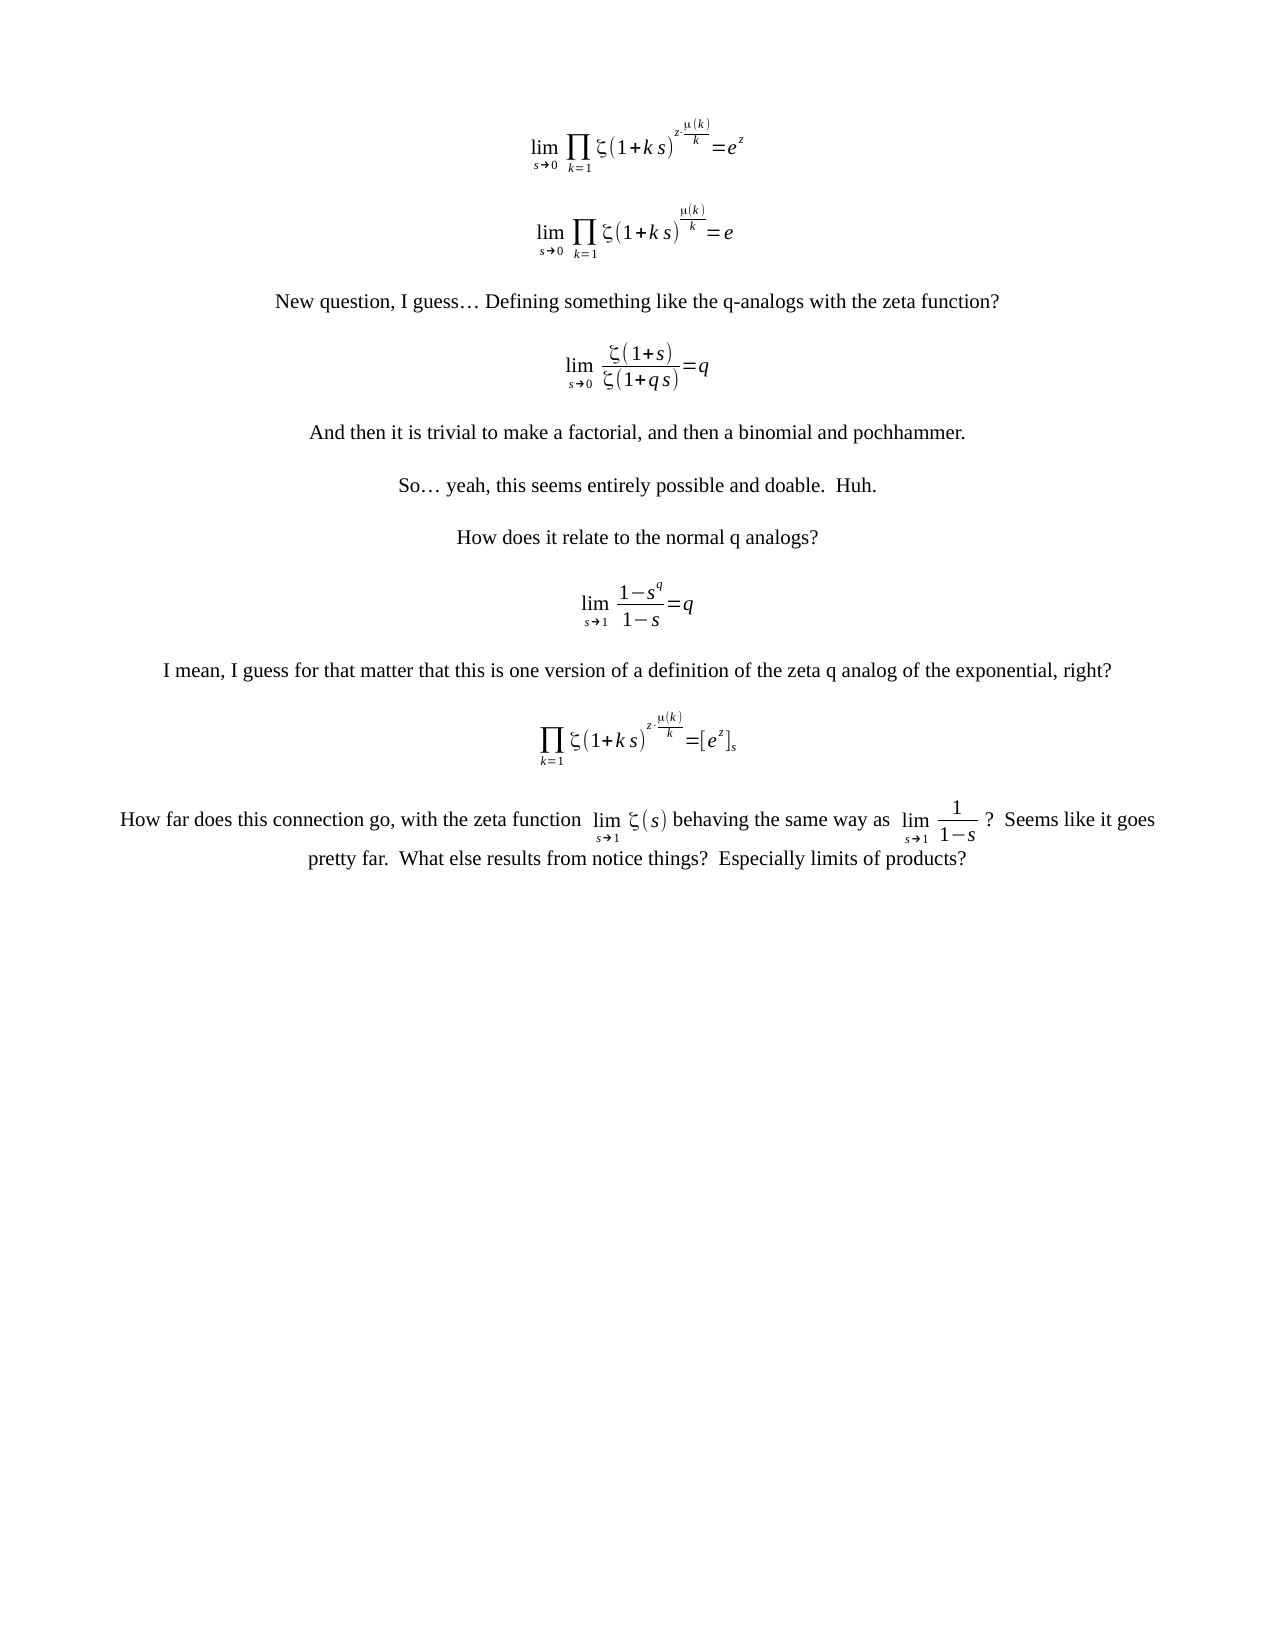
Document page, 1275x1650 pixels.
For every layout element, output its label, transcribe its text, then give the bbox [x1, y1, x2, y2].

text How far does this connection go, with the zeta function behaving the same way as ? Seems like it goes pretty far. What else results from notice things? Especially limits of products? [118, 796, 1157, 869]
text How does it relate to the normal q analogs? [118, 525, 1157, 549]
text I mean, I guess for that matter that this is one version of a definition of the zeta q analog of the exponential, right? [118, 658, 1157, 682]
text And then it is trivial to make a factorial, and then a binomial and pochhammer. [118, 420, 1157, 444]
text New question, I guess… Defining something like the q-analogs with the zeta function? [118, 289, 1157, 313]
text So… yeah, this seems entirely possible and doable. Huh. [118, 473, 1157, 497]
